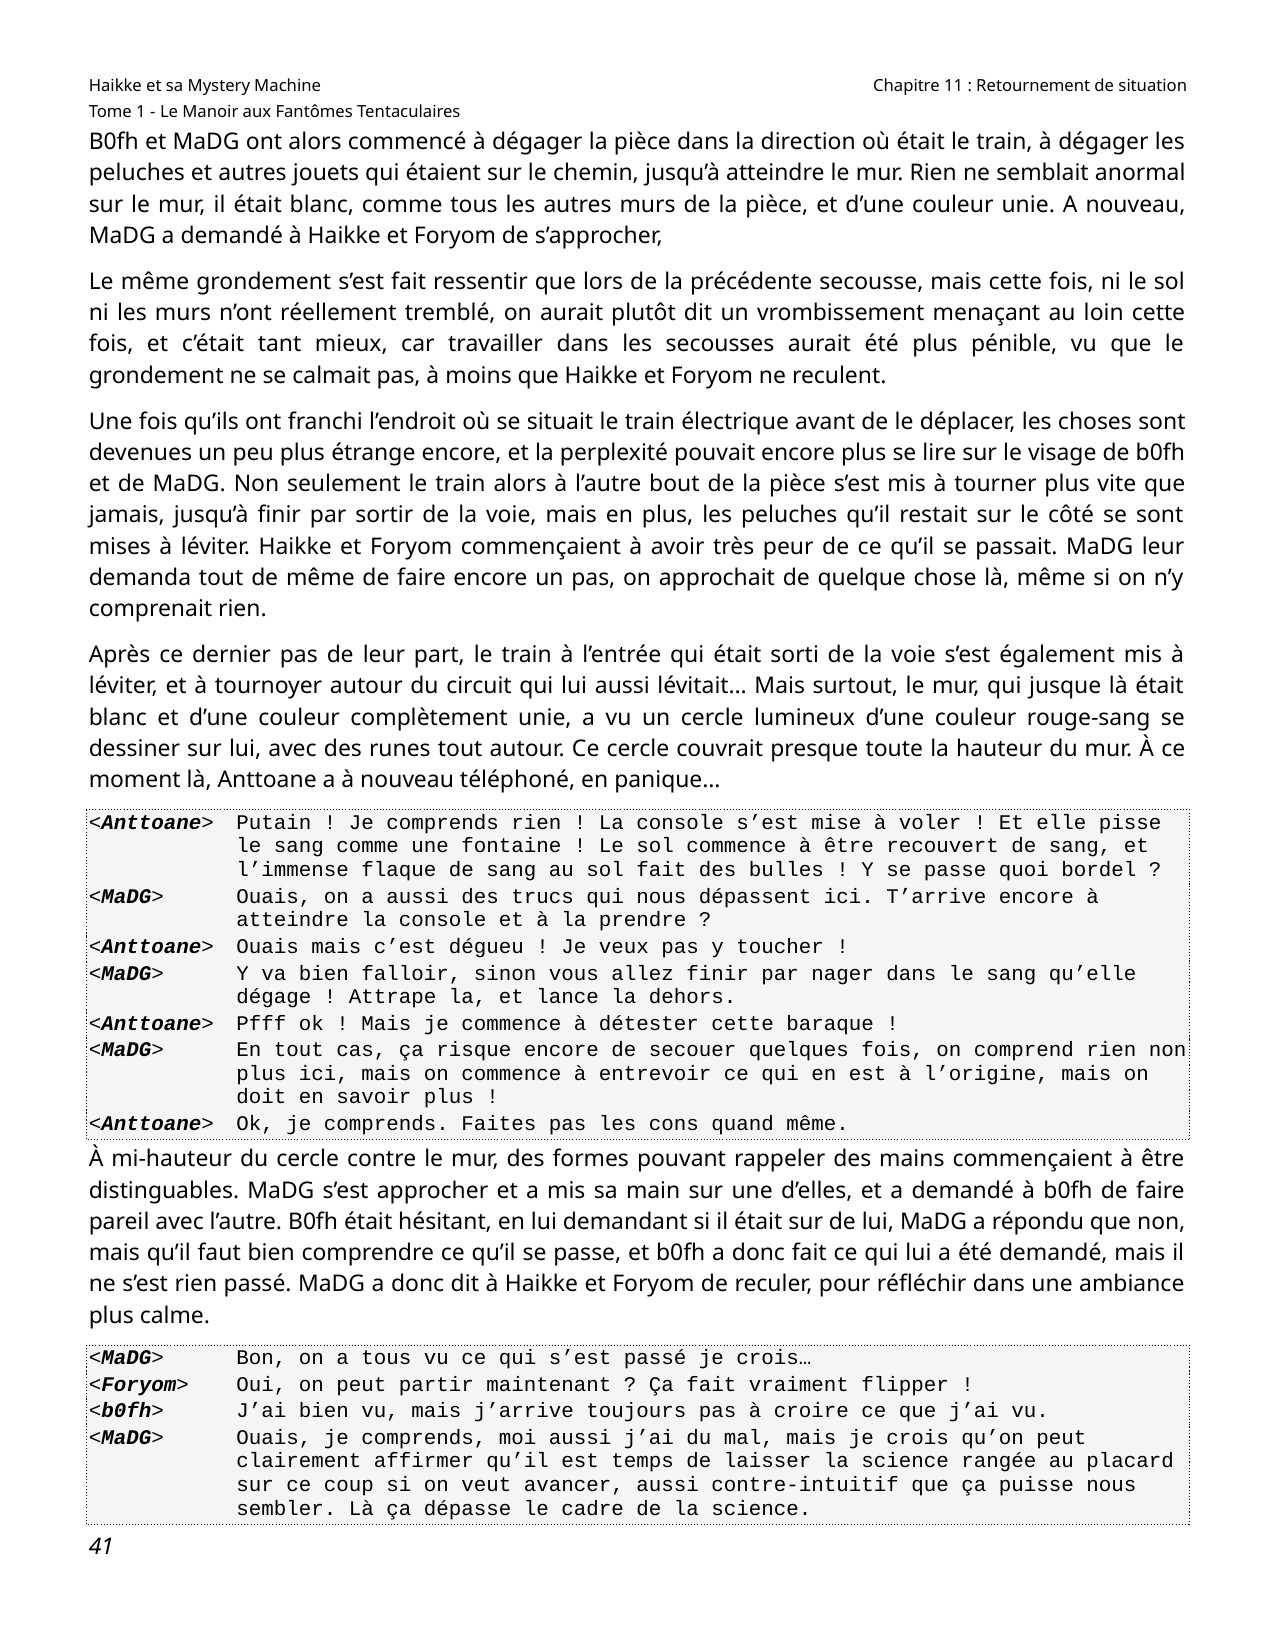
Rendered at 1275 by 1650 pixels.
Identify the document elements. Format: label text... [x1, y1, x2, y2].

text Une fois qu’ils ont franchi l’endroit où se situait le train électrique avant de le déplacer, les choses sont devenues un peu plus étrange encore, et la perplexité pouvait encore plus se lire sur le visage de b0fh et de MaDG. Non seulement le train alors à l’autre bout de la pièce s’est mis à tourner plus vite que jamais, jusqu’à finir par sortir de la voie, mais en plus, les peluches qu’il restait sur le côté se sont mises à léviter. Haikke et Foryom commençaient à avoir très peur de ce qu’il se passait. MaDG leur demanda tout de même de faire encore un pas, on approchait de quelque chose là, même si on n’y comprenait rien. [88, 405, 1186, 623]
text <MaDG> Ouais, on a aussi des trucs qui nous dépassent ici. T’arrive encore à atteindre la console et à la prendre ? [86, 883, 1189, 933]
text <Foryom> Oui, on peut partir maintenant ? Ça fait vraiment flipper ! [86, 1371, 1189, 1397]
text Le même grondement s’est fait ressentir que lors de la précédente secousse, mais cette fois, ni le sol ni les murs n’ont réellement tremblé, on aurait plutôt dit un vrombissement menaçant au loin cette fois, et c’était tant mieux, car travailler dans les secousses aurait été plus pénible, vu que le grondement ne se calmait pas, à moins que Haikke et Foryom ne reculent. [88, 265, 1186, 390]
text À mi-hauteur du cercle contre le mur, des formes pouvant rappeler des mains commençaient à être distinguables. MaDG s’est approcher et a mis sa main sur une d’elles, et a demandé à b0fh de faire pareil avec l’autre. B0fh était hésitant, en lui demandant si il était sur de lui, MaDG a répondu que non, mais qu’il faut bien comprendre ce qu’il se passe, et b0fh a donc fait ce qui lui a été demandé, mais il ne s’est rien passé. MaDG a donc dit à Haikke et Foryom de reculer, pour réfléchir dans une ambiance plus calme. [88, 1142, 1186, 1330]
text <MaDG> Bon, on a tous vu ce qui s’est passé je crois… [86, 1344, 1189, 1371]
text <Anttoane> Ouais mais c’est dégueu ! Je veux pas y toucher ! [86, 933, 1189, 959]
text B0fh et MaDG ont alors commencé à dégager la pièce dans la direction où était le train, à dégager les peluches et autres jouets qui étaient sur le chemin, jusqu’à atteindre le mur. Rien ne semblait anormal sur le mur, il était blanc, comme tous les autres murs de la pièce, et d’une couleur unie. A nouveau, MaDG a demandé à Haikke et Foryom de s’approcher, [88, 125, 1186, 250]
text <MaDG> Ouais, je comprends, moi aussi j’ai du mal, mais je crois qu’on peut clairement affirmer qu’il est temps de laisser la science rangée au placard sur ce coup si on veut avancer, aussi contre-intuitif que ça puisse nous sembler. Là ça dépasse le cadre de la science. [86, 1424, 1189, 1524]
text <Anttoane> Pfff ok ! Mais je commence à détester cette baraque ! [86, 1010, 1189, 1036]
text <MaDG> Y va bien falloir, sinon vous allez finir par nager dans le sang qu’elle dégage ! Attrape la, et lance la dehors. [86, 960, 1189, 1010]
text <Anttoane> Ok, je comprends. Faites pas les cons quand même. [86, 1111, 1189, 1139]
text <Anttoane> Putain ! Je comprends rien ! La console s’est mise à voler ! Et elle pisse le sang comme une fontaine ! Le sol commence à être recouvert de sang, et l’immense flaque de sang au sol fait des bulles ! Y se passe quoi bordel ? [86, 809, 1189, 883]
text <MaDG> En tout cas, ça risque encore de secouer quelques fois, on comprend rien non plus ici, mais on commence à entrevoir ce qui en est à l’origine, mais on doit en savoir plus ! [86, 1037, 1189, 1110]
text Après ce dernier pas de leur part, le train à l’entrée qui était sorti de la voie s’est également mis à léviter, et à tournoyer autour du circuit qui lui aussi lévitait… Mais surtout, le mur, qui jusque là était blanc et d’une couleur complètement unie, a vu un cercle lumineux d’une couleur rouge-sang se dessiner sur lui, avec des runes tout autour. Ce cercle couvrait presque toute la hauteur du mur. À ce moment là, Anttoane a à nouveau téléphoné, en panique… [88, 638, 1186, 794]
text <b0fh> J’ai bien vu, mais j’arrive toujours pas à croire ce que j’ai vu. [86, 1398, 1189, 1424]
